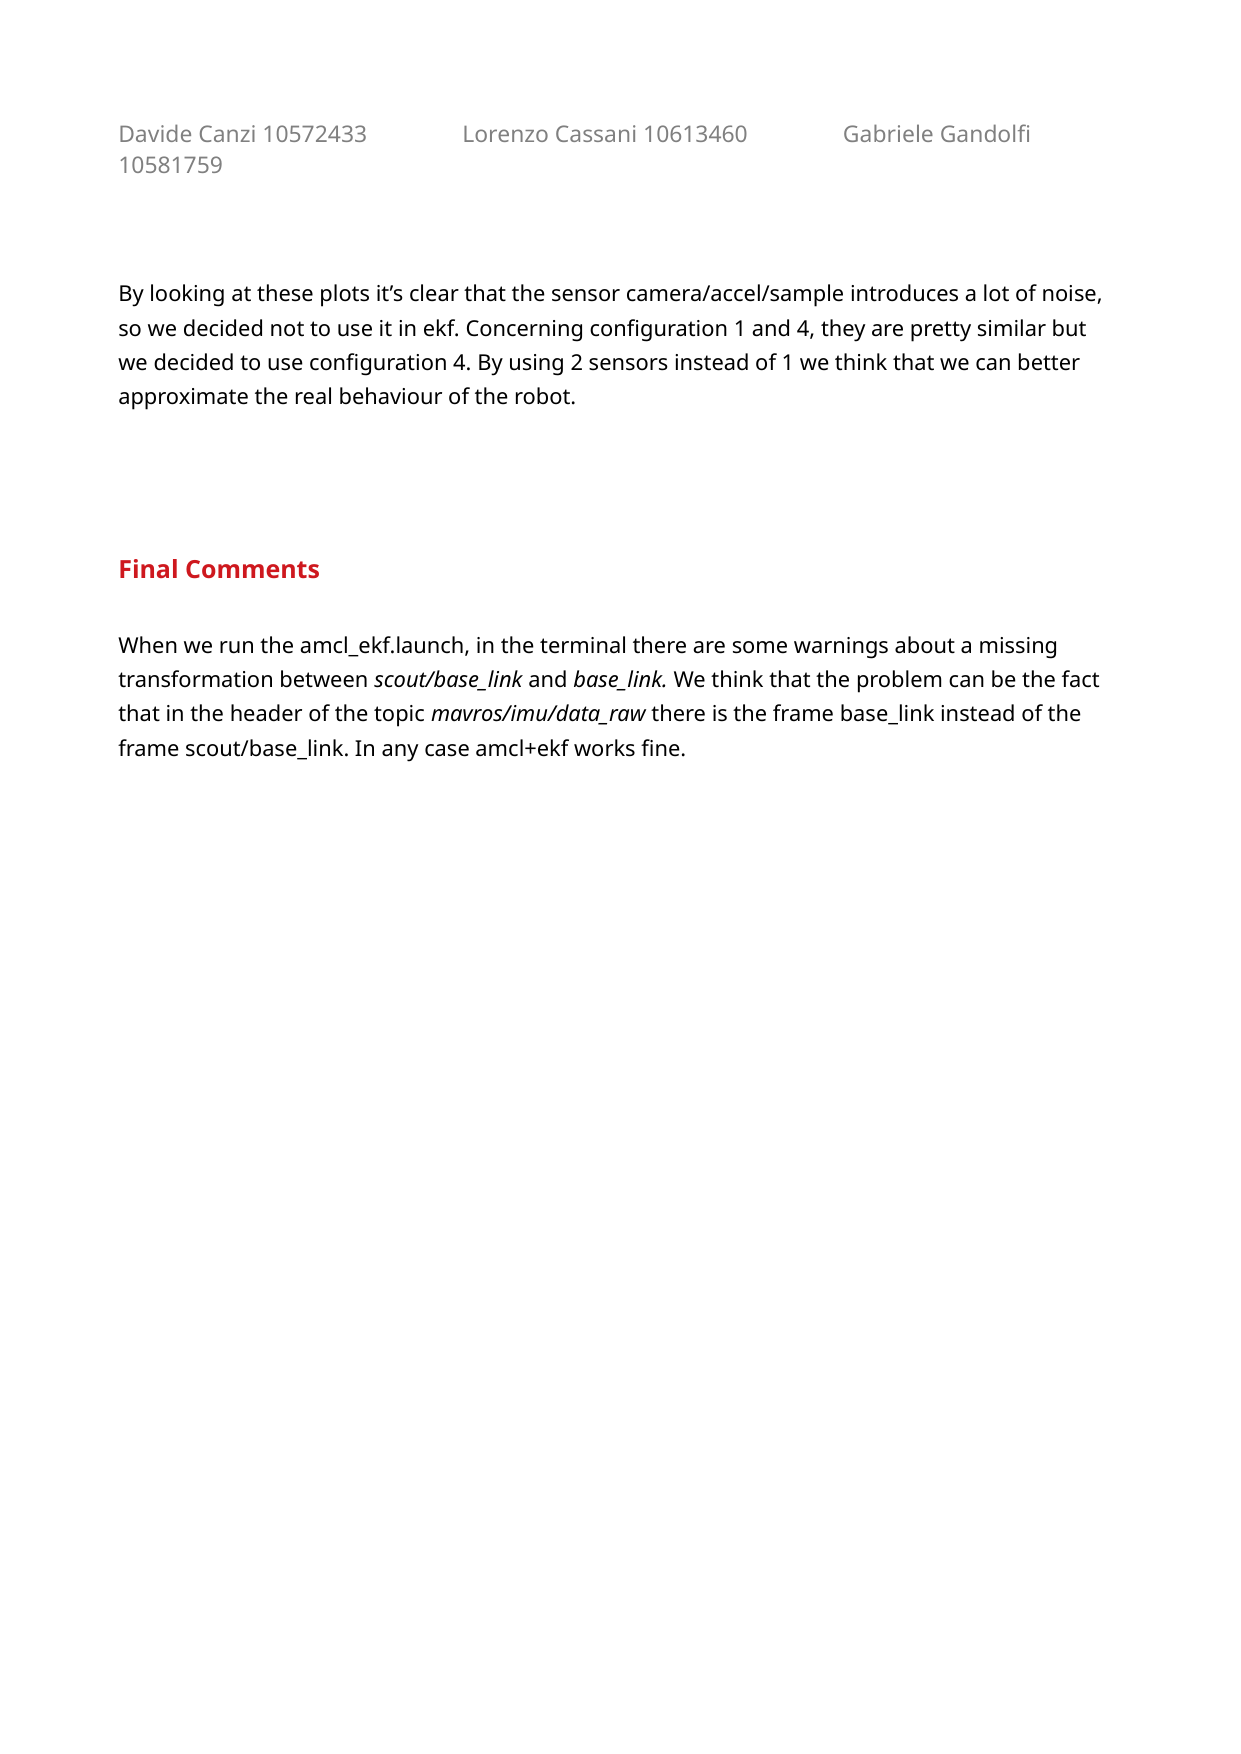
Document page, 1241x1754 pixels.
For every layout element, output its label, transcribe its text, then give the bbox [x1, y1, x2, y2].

text Final Comments [118, 552, 1122, 586]
text When we run the amcl_ekf.launch, in the terminal there are some warnings about a missing transformation between scout/base_link and base_link. We think that the problem can be the fact that in the header of the topic mavros/imu/data_raw there is the frame base_link instead of the frame scout/base_link. In any case amcl+ekf works fine. [118, 630, 1122, 762]
text By looking at these plots it’s clear that the sensor camera/accel/sample introduces a lot of noise, so we decided not to use it in ekf. Concerning configuration 1 and 4, they are pretty similar but we decided to use configuration 4. By using 2 sensors instead of 1 we think that we can better approximate the real behaviour of the robot. [118, 278, 1122, 411]
